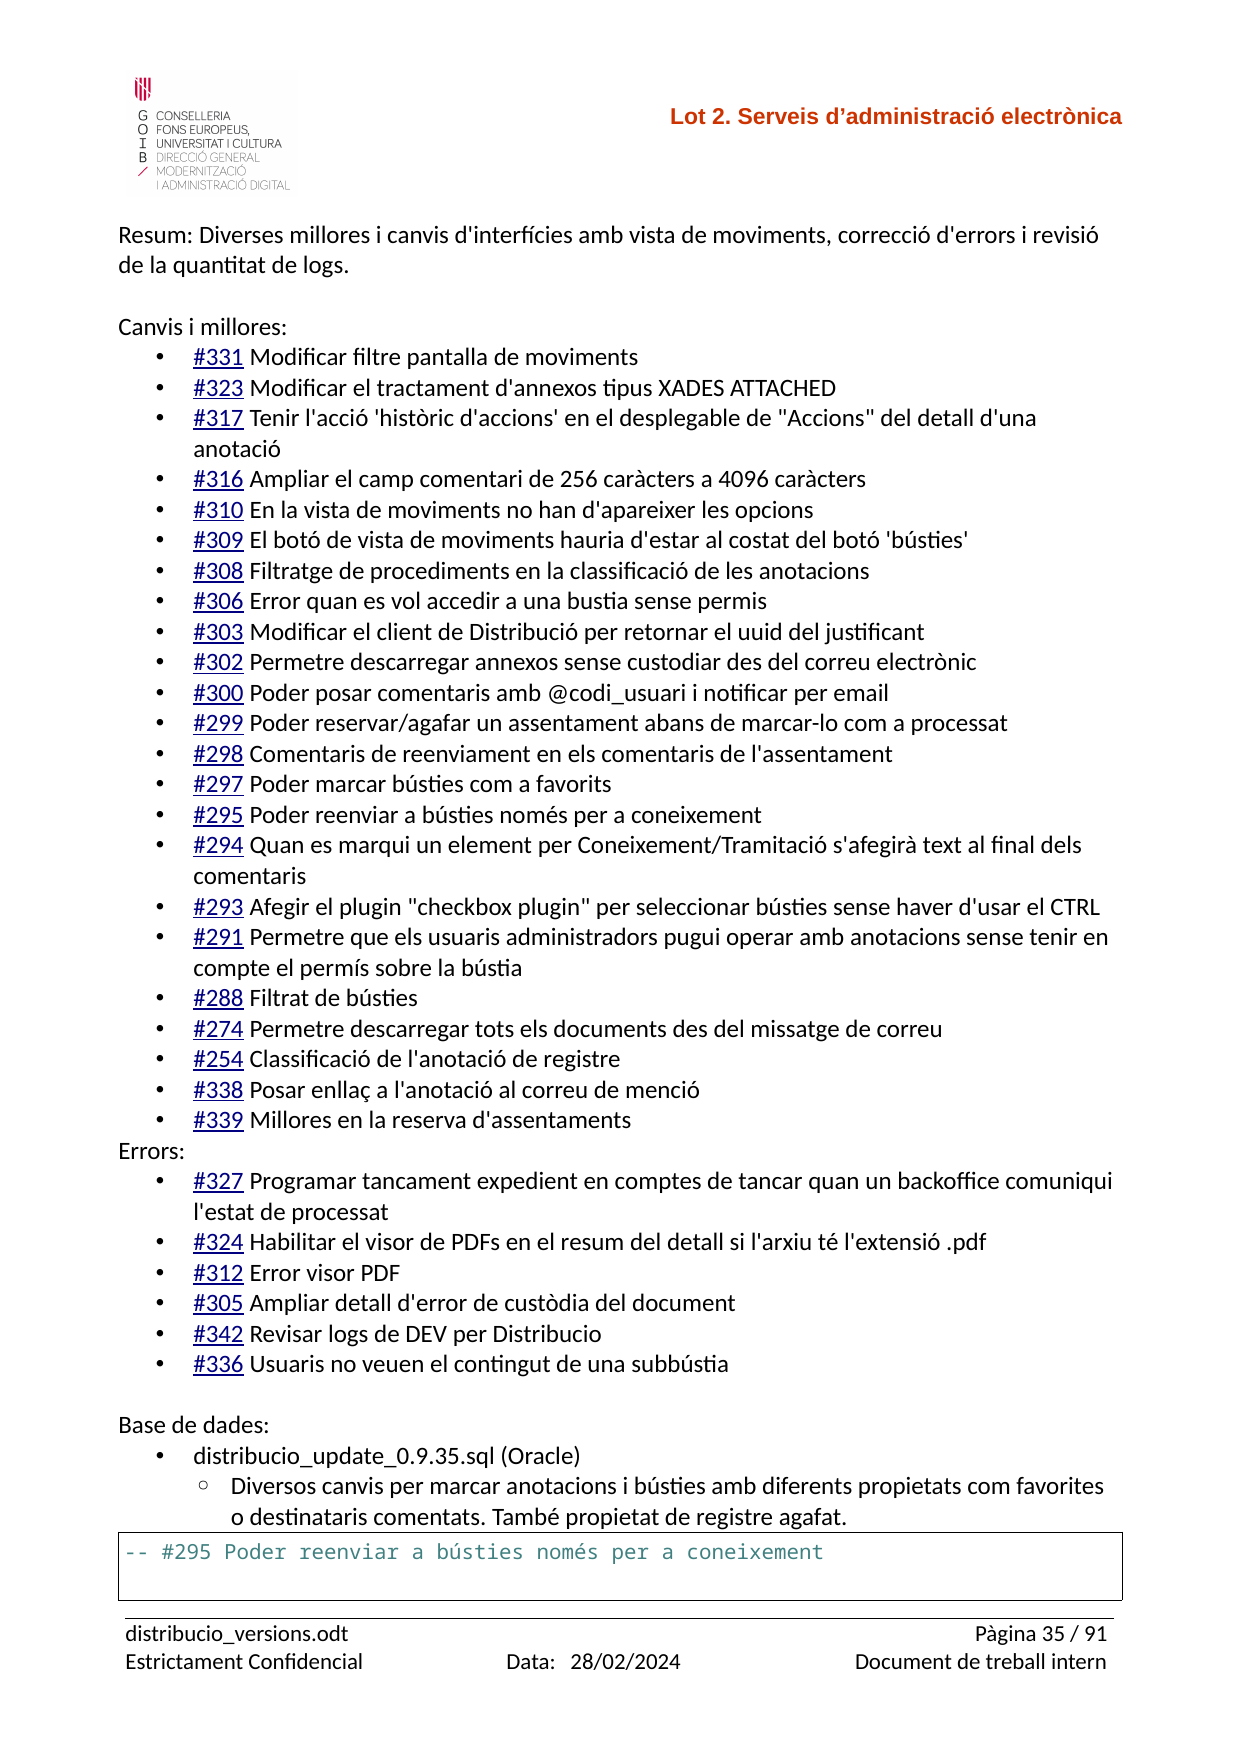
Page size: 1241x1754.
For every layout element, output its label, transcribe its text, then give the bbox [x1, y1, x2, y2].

list #294 Quan es marqui un element per Coneixement/Tramitació s'afegirà text al final dels comentaris [156, 829, 1122, 891]
list #323 Modificar el tractament d'annexos tipus XADES ATTACHED [156, 372, 1122, 402]
list #312 Error visor PDF [156, 1257, 1122, 1287]
list #288 Filtrat de bústies [156, 982, 1122, 1013]
text Resum: Diverses millores i canvis d'interfícies amb vista de moviments, correcció d'errors i revisió de la quantitat de logs. [118, 219, 1122, 280]
list #303 Modificar el client de Distribució per retornar el uuid del justificant [156, 616, 1122, 646]
list #274 Permetre descarregar tots els documents des del missatge de correu [156, 1013, 1122, 1043]
list #342 Revisar logs de DEV per Distribucio [156, 1318, 1122, 1348]
list #317 Tenir l'acció 'històric d'accions' en el desplegable de "Accions" del detall d'una anotació [156, 402, 1122, 463]
list #338 Posar enllaç a l'anotació al correu de menció [156, 1074, 1122, 1104]
list #336 Usuaris no veuen el contingut de una subbústia [156, 1348, 1122, 1379]
list #331 Modificar filtre pantalla de moviments [156, 341, 1122, 372]
list #299 Poder reservar/agafar un assentament abans de marcar-lo com a processat [156, 707, 1122, 738]
list #297 Poder marcar bústies com a favorits [156, 768, 1122, 799]
list #305 Ampliar detall d'error de custòdia del document [156, 1287, 1122, 1318]
list #308 Filtratge de procediments en la classificació de les anotacions [156, 555, 1122, 585]
list #324 Habilitar el visor de PDFs en el resum del detall si l'arxiu té l'extensió .pdf [156, 1226, 1122, 1257]
list distribucio_update_0.9.35.sql (Oracle) [156, 1440, 1122, 1471]
list #293 Afegir el plugin "checkbox plugin" per seleccionar bústies sense haver d'usar el CTRL [156, 891, 1122, 921]
list #295 Poder reenviar a bústies només per a coneixement [156, 799, 1122, 829]
text Base de dades: [118, 1409, 1122, 1440]
list #306 Error quan es vol accedir a una bustia sense permis [156, 585, 1122, 616]
list #316 Ampliar el camp comentari de 256 caràcters a 4096 caràcters [156, 463, 1122, 494]
list #339 Millores en la reserva d'assentaments [156, 1104, 1122, 1135]
list #254 Classificació de l'anotació de registre [156, 1043, 1122, 1074]
list #302 Permetre descarregar annexos sense custodiar des del correu electrònic [156, 646, 1122, 677]
list #327 Programar tancament expedient en comptes de tancar quan un backoffice comuniqui l'estat de processat [156, 1165, 1122, 1226]
list #310 En la vista de moviments no han d'apareixer les opcions [156, 494, 1122, 524]
list #298 Comentaris de reenviament en els comentaris de l'assentament [156, 738, 1122, 768]
picture [126, 70, 299, 197]
text Errors: [118, 1135, 1122, 1165]
table_header -- #295 Poder reenviar a bústies només per a coneixement [119, 1533, 1122, 1600]
text Canvis i millores: [118, 311, 1122, 341]
list #300 Poder posar comentaris amb @codi_usuari i notificar per email [156, 677, 1122, 707]
list #291 Permetre que els usuaris administradors pugui operar amb anotacions sense tenir en compte el permís sobre la bústia [156, 921, 1122, 982]
list #309 El botó de vista de moviments hauria d'estar al costat del botó 'bústies' [156, 524, 1122, 555]
list Diversos canvis per marcar anotacions i bústies amb diferents propietats com favorites o destinataris comentats. També propietat de registre agafat. [193, 1471, 1122, 1532]
